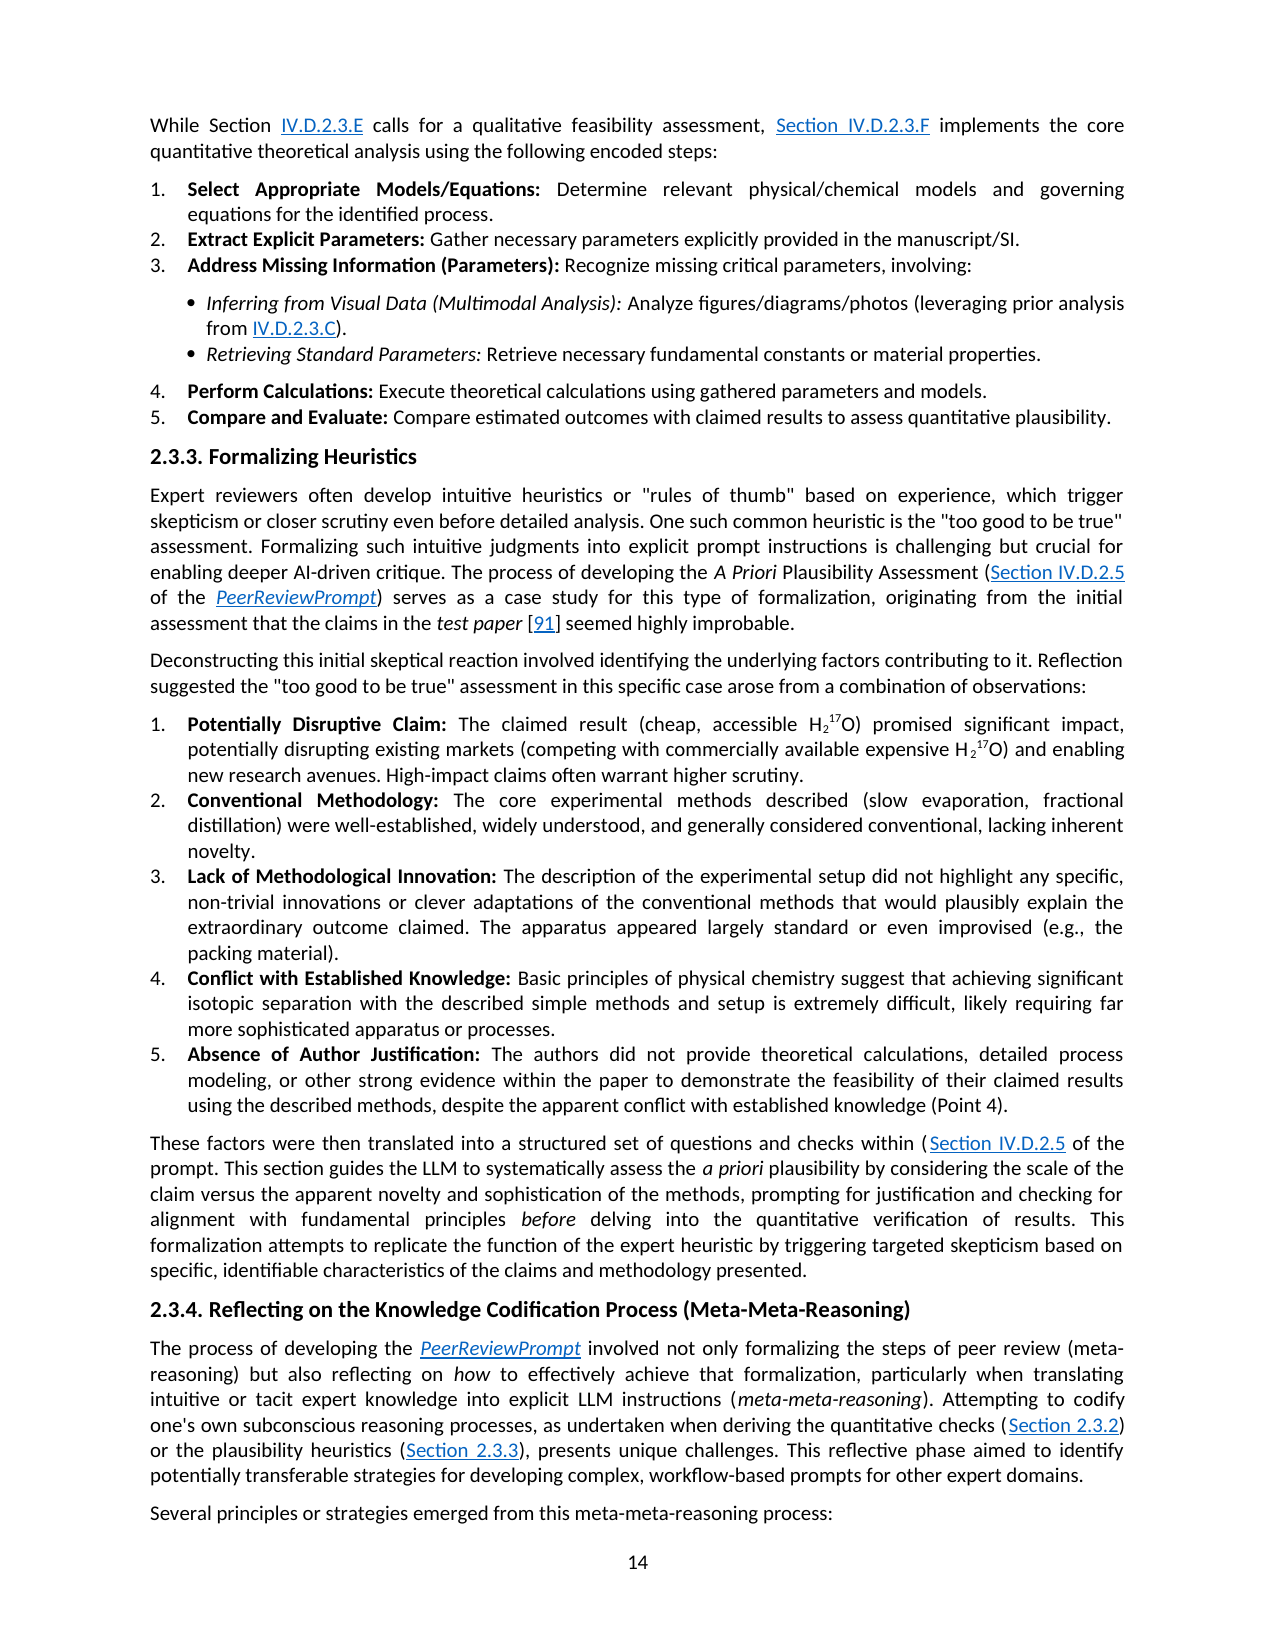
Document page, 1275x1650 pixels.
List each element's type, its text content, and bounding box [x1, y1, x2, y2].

text Expert reviewers often develop intuitive heuristics or "rules of thumb" based on experience, which trigger skepticism or closer scrutiny even before detailed analysis. One such common heuristic is the "too good to be true" assessment. Formalizing such intuitive judgments into explicit prompt instructions is challenging but crucial for enabling deeper AI-driven critique. The process of developing the A Priori Plausibility Assessment (Section IV.D.2.5 of the PeerReviewPrompt) serves as a case study for this type of formalization, originating from the initial assessment that the claims in the test paper [91] seemed highly improbable. [150, 483, 1125, 635]
list Compare and Evaluate: Compare estimated outcomes with claimed results to assess quantitative plausibility. [150, 404, 1125, 429]
text Several principles or strategies emerged from this meta-meta-reasoning process: [150, 1501, 1125, 1526]
list Select Appropriate Models/Equations: Determine relevant physical/chemical models and governing equations for the identified process. [150, 176, 1125, 227]
list Address Missing Information (Parameters): Recognize missing critical parameters, involving: [150, 252, 1125, 277]
list Extract Explicit Parameters: Gather necessary parameters explicitly provided in the manuscript/SI. [150, 227, 1125, 252]
text These factors were then translated into a structured set of questions and checks within (Section IV.D.2.5 of the prompt. This section guides the LLM to systematically assess the a priori plausibility by considering the scale of the claim versus the apparent novelty and sophistication of the methods, prompting for justification and checking for alignment with fundamental principles before delving into the quantitative verification of results. This formalization attempts to replicate the function of the expert heuristic by triggering targeted skepticism based on specific, identifiable characteristics of the claims and methodology presented. [150, 1130, 1125, 1283]
subtitle Reflecting on the Knowledge Codification Process (Meta-Meta-Reasoning) [150, 1295, 1125, 1323]
list Inferring from Visual Data (Multimodal Analysis): Analyze figures/diagrams/photos (leveraging prior analysis from IV.D.2.3.C). [187, 290, 1125, 341]
list Potentially Disruptive Claim: The claimed result (cheap, accessible H217O) promised significant impact, potentially disrupting existing markets (competing with commercially available expensive H217O) and enabling new research avenues. High-impact claims often warrant higher scrutiny. [150, 711, 1125, 787]
list Perform Calculations: Execute theoretical calculations using gathered parameters and models. [150, 379, 1125, 404]
text While Section IV.D.2.3.E calls for a qualitative feasibility assessment, Section IV.D.2.3.F implements the core quantitative theoretical analysis using the following encoded steps: [150, 112, 1125, 163]
list Retrieving Standard Parameters: Retrieve necessary fundamental constants or material properties. [187, 341, 1125, 366]
text The process of developing the PeerReviewPrompt involved not only formalizing the steps of peer review (meta-reasoning) but also reflecting on how to effectively achieve that formalization, particularly when translating intuitive or tacit expert knowledge into explicit LLM instructions (meta-meta-reasoning). Attempting to codify one's own subconscious reasoning processes, as undertaken when deriving the quantitative checks (Section 2.3.2) or the plausibility heuristics (Section 2.3.3), presents unique challenges. This reflective phase aimed to identify potentially transferable strategies for developing complex, workflow-based prompts for other expert domains. [150, 1336, 1125, 1488]
text Deconstructing this initial skeptical reaction involved identifying the underlying factors contributing to it. Reflection suggested the "too good to be true" assessment in this specific case arose from a combination of observations: [150, 648, 1125, 698]
list Conventional Methodology: The core experimental methods described (slow evaporation, fractional distillation) were well-established, widely understood, and generally considered conventional, lacking inherent novelty. [150, 787, 1125, 863]
list Lack of Methodological Innovation: The description of the experimental setup did not highlight any specific, non-trivial innovations or clever adaptations of the conventional methods that would plausibly explain the extraordinary outcome claimed. The apparatus appeared largely standard or even improvised (e.g., the packing material). [150, 863, 1125, 965]
list Conflict with Established Knowledge: Basic principles of physical chemistry suggest that achieving significant isotopic separation with the described simple methods and setup is extremely difficult, likely requiring far more sophisticated apparatus or processes. [150, 965, 1125, 1041]
subtitle Formalizing Heuristics [150, 442, 1125, 470]
list Absence of Author Justification: The authors did not provide theoretical calculations, detailed process modeling, or other strong evidence within the paper to demonstrate the feasibility of their claimed results using the described methods, despite the apparent conflict with established knowledge (Point 4). [150, 1041, 1125, 1118]
